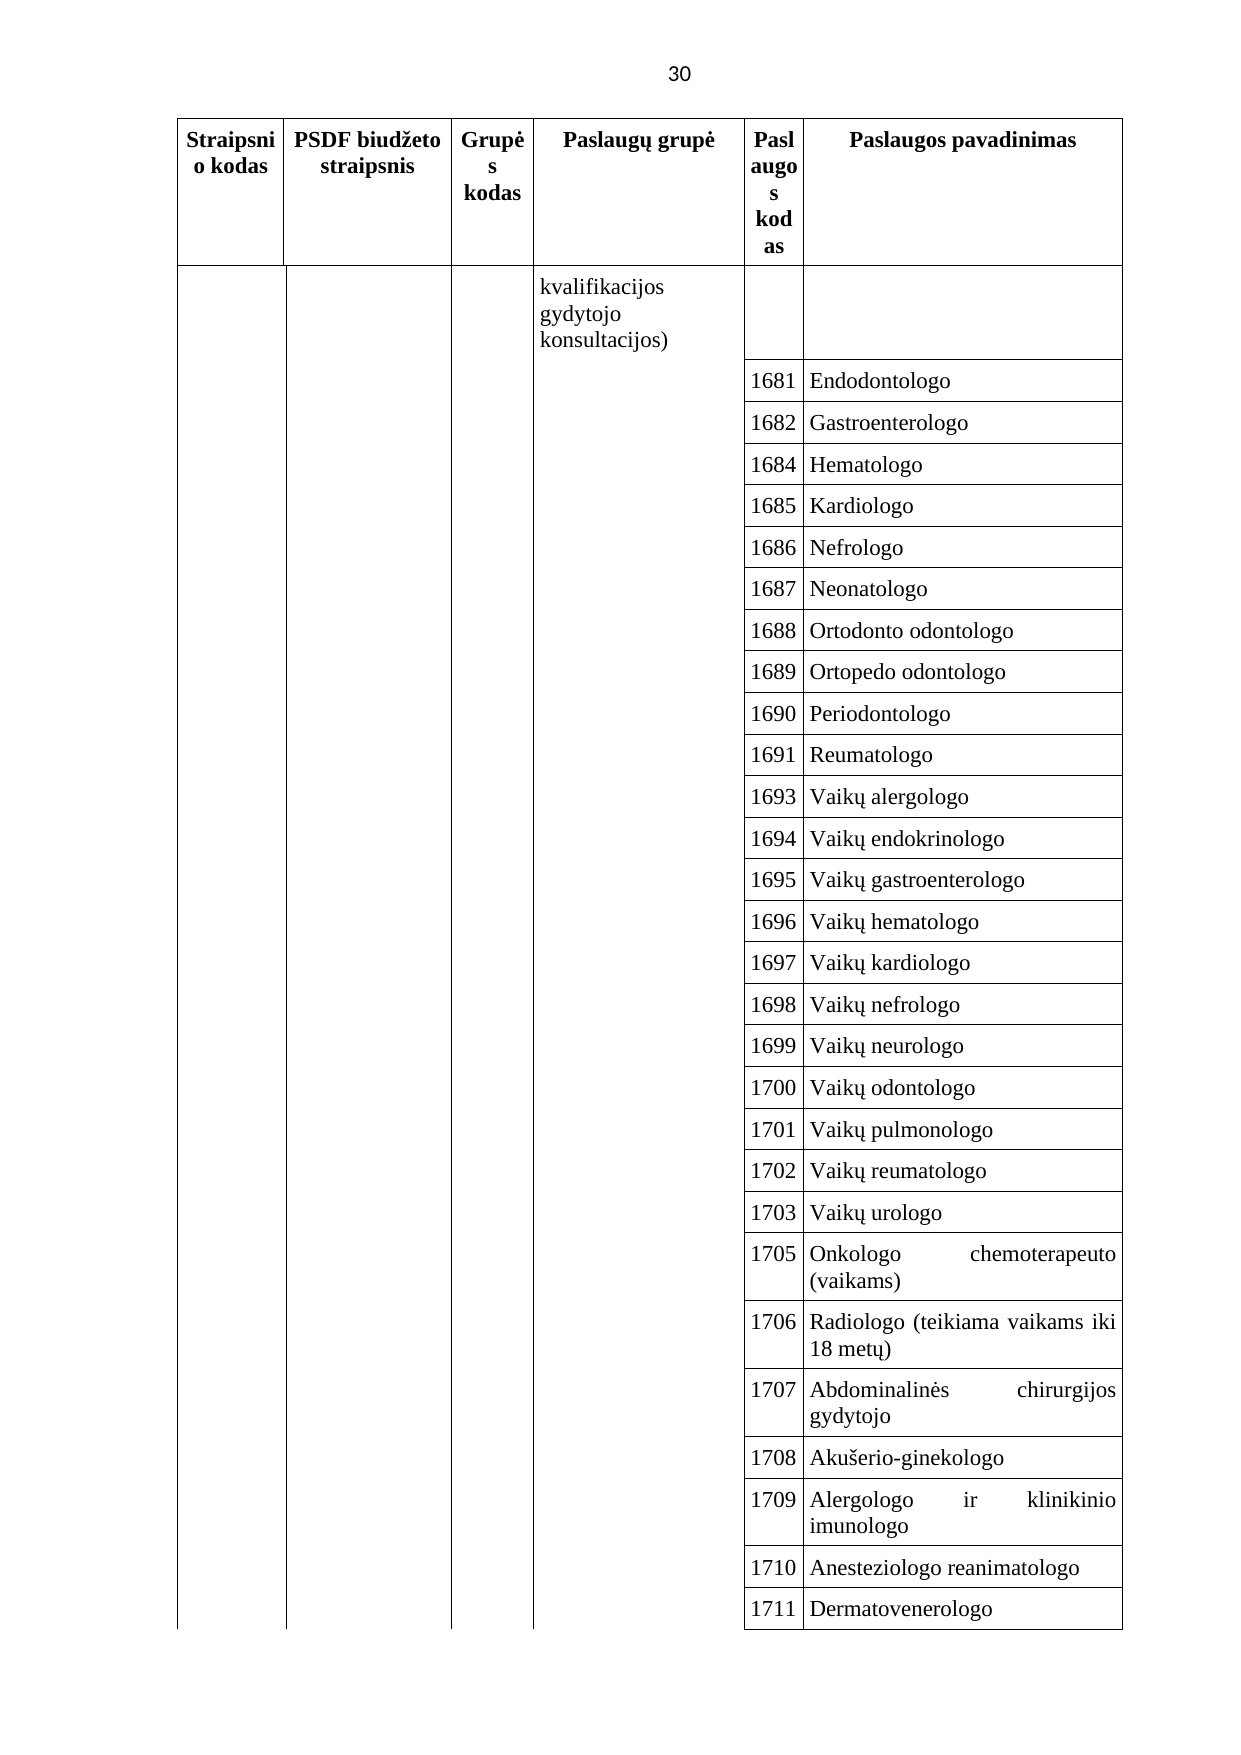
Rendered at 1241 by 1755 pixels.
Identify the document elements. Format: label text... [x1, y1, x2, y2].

table_cell [178, 1545, 286, 1587]
table_cell 1706 [745, 1301, 803, 1368]
table_cell Vaikų pulmonologo [804, 1109, 1122, 1149]
table_cell [452, 567, 533, 609]
table_cell [534, 1587, 744, 1628]
table_cell [452, 692, 533, 733]
table_cell Periodontologo [804, 693, 1122, 733]
table_cell [804, 266, 1122, 359]
table_cell 1682 [745, 402, 803, 442]
table_cell [178, 900, 286, 941]
table_cell [452, 443, 533, 484]
table_cell [534, 900, 744, 941]
table_cell [534, 484, 744, 526]
table_cell [452, 609, 533, 650]
table_cell [178, 775, 286, 817]
table_cell [287, 1300, 451, 1368]
table_cell [178, 1066, 286, 1107]
table_cell [287, 1545, 451, 1587]
table_cell [452, 941, 533, 983]
table_header Paslaugos kodas [745, 119, 803, 265]
table_cell [452, 1024, 533, 1066]
table_cell 1698 [745, 984, 803, 1024]
table_cell [452, 1478, 533, 1545]
table_cell [287, 1108, 451, 1149]
table_cell [452, 983, 533, 1024]
table_cell 1688 [745, 610, 803, 650]
table_cell [452, 900, 533, 941]
table_cell 1697 [745, 942, 803, 983]
table_cell Onkologo chemoterapeuto (vaikams) [804, 1233, 1122, 1300]
table_cell Endodontologo [804, 360, 1122, 401]
table_cell [287, 1587, 451, 1628]
table_cell [534, 401, 744, 442]
table_cell 1684 [745, 444, 803, 484]
table_cell [178, 484, 286, 526]
table_cell [287, 401, 451, 442]
table_cell [452, 401, 533, 442]
table_cell [452, 266, 533, 359]
table_cell [452, 1149, 533, 1191]
table_cell [534, 858, 744, 900]
table_cell [534, 609, 744, 650]
table_cell [287, 1232, 451, 1300]
table_cell Alergologo ir klinikinio imunologo [804, 1479, 1122, 1545]
table_cell [178, 1587, 286, 1628]
table_cell Abdominalinės chirurgijos gydytojo [804, 1369, 1122, 1436]
table_cell [534, 941, 744, 983]
table_cell [287, 1024, 451, 1066]
table_header Grupės kodas [452, 119, 533, 265]
table_cell 1709 [745, 1479, 803, 1545]
table_cell Gastroenterologo [804, 402, 1122, 442]
table_cell [287, 1436, 451, 1477]
table_cell Vaikų gastroenterologo [804, 859, 1122, 900]
table_cell [178, 266, 286, 359]
table_cell kvalifikacijos gydytojo konsultacijos) [534, 266, 744, 359]
table_cell 1702 [745, 1150, 803, 1191]
table_cell [178, 359, 286, 401]
table_cell [287, 1066, 451, 1107]
table_cell 1707 [745, 1369, 803, 1436]
table_cell [452, 359, 533, 401]
table_cell Radiologo (teikiama vaikams iki 18 metų) [804, 1301, 1122, 1368]
table_cell Vaikų hematologo [804, 901, 1122, 941]
table_cell 1686 [745, 527, 803, 567]
table_cell [534, 567, 744, 609]
table_cell Vaikų urologo [804, 1192, 1122, 1232]
table_cell [287, 734, 451, 775]
table_cell [178, 609, 286, 650]
table_header Straipsnio kodas [178, 119, 283, 265]
table_cell [287, 443, 451, 484]
table_cell [287, 817, 451, 858]
table_cell [178, 1300, 286, 1368]
table_cell [287, 775, 451, 817]
table_cell Vaikų kardiologo [804, 942, 1122, 983]
table_cell Vaikų alergologo [804, 776, 1122, 817]
table_cell Nefrologo [804, 527, 1122, 567]
table_cell Ortodonto odontologo [804, 610, 1122, 650]
table_cell 1699 [745, 1025, 803, 1066]
table_cell [178, 1478, 286, 1545]
table_cell [452, 817, 533, 858]
table_cell [287, 484, 451, 526]
table_cell [287, 266, 451, 359]
table_cell [178, 401, 286, 442]
table_cell [745, 266, 803, 359]
table_cell Kardiologo [804, 485, 1122, 526]
table_cell 1700 [745, 1067, 803, 1107]
table_cell Anesteziologo reanimatologo [804, 1546, 1122, 1587]
table_cell [534, 1108, 744, 1149]
table_cell [287, 1149, 451, 1191]
table_cell Ortopedo odontologo [804, 651, 1122, 692]
table_cell [287, 526, 451, 567]
table_cell [534, 1232, 744, 1300]
table_cell 1685 [745, 485, 803, 526]
table_cell Vaikų nefrologo [804, 984, 1122, 1024]
table_cell [287, 858, 451, 900]
table_cell [178, 443, 286, 484]
table_cell [534, 734, 744, 775]
table_cell 1691 [745, 735, 803, 775]
table_cell [452, 858, 533, 900]
table_cell [178, 692, 286, 733]
table_cell [452, 1232, 533, 1300]
table_cell 1690 [745, 693, 803, 733]
table_cell [287, 609, 451, 650]
table_cell [452, 1300, 533, 1368]
table_cell [534, 775, 744, 817]
table_header PSDF biudžeto straipsnis [284, 119, 451, 265]
table_cell Dermatovenerologo [804, 1588, 1122, 1628]
table_cell [452, 484, 533, 526]
table_cell [178, 1436, 286, 1477]
table_cell [178, 858, 286, 900]
table_cell 1694 [745, 818, 803, 858]
table_cell [534, 1300, 744, 1368]
table_cell [287, 1368, 451, 1436]
table_cell [534, 526, 744, 567]
table_cell 1710 [745, 1546, 803, 1587]
table_cell [534, 983, 744, 1024]
table_cell [287, 1191, 451, 1232]
table_cell Hematologo [804, 444, 1122, 484]
table_cell [534, 692, 744, 733]
table_cell Vaikų endokrinologo [804, 818, 1122, 858]
table_cell [178, 1232, 286, 1300]
table_cell [178, 817, 286, 858]
table_cell [287, 941, 451, 983]
table_cell [534, 359, 744, 401]
table_cell [178, 526, 286, 567]
table_cell [534, 1149, 744, 1191]
table_cell Vaikų reumatologo [804, 1150, 1122, 1191]
table_cell [534, 650, 744, 692]
table_cell 1708 [745, 1437, 803, 1477]
table_cell Reumatologo [804, 735, 1122, 775]
table_cell [452, 1108, 533, 1149]
table_cell [534, 1066, 744, 1107]
table_cell 1695 [745, 859, 803, 900]
table_cell [452, 1066, 533, 1107]
table_cell 1703 [745, 1192, 803, 1232]
table_cell 1687 [745, 568, 803, 609]
table_cell 1693 [745, 776, 803, 817]
table_cell [534, 1478, 744, 1545]
table_cell [452, 1587, 533, 1628]
table_cell [178, 1108, 286, 1149]
table_cell [178, 1024, 286, 1066]
table_cell [178, 1191, 286, 1232]
table_cell [534, 817, 744, 858]
table_cell [452, 1436, 533, 1477]
table_cell Neonatologo [804, 568, 1122, 609]
table_header Paslaugų grupė [534, 119, 744, 265]
table_cell 1711 [745, 1588, 803, 1628]
table_cell [178, 1368, 286, 1436]
table_cell [287, 650, 451, 692]
table_cell [178, 650, 286, 692]
table_cell [178, 734, 286, 775]
table_cell [178, 983, 286, 1024]
table_cell 1696 [745, 901, 803, 941]
table_cell 1705 [745, 1233, 803, 1300]
table_cell [452, 1368, 533, 1436]
table_cell [452, 1191, 533, 1232]
table_cell [534, 1436, 744, 1477]
table_cell 1681 [745, 360, 803, 401]
table_cell [178, 1149, 286, 1191]
table_cell [178, 941, 286, 983]
table_cell [178, 567, 286, 609]
table_cell [534, 1024, 744, 1066]
table_cell [287, 1478, 451, 1545]
table_cell [287, 692, 451, 733]
table_cell [287, 983, 451, 1024]
table_header Paslaugos pavadinimas [804, 119, 1122, 265]
table_cell [534, 1368, 744, 1436]
table_cell [534, 443, 744, 484]
table_cell [287, 567, 451, 609]
table_cell [287, 359, 451, 401]
table_cell [534, 1191, 744, 1232]
table_cell 1689 [745, 651, 803, 692]
table_cell [452, 1545, 533, 1587]
table_cell [534, 1545, 744, 1587]
table_cell Akušerio-ginekologo [804, 1437, 1122, 1477]
table_cell [452, 734, 533, 775]
table_cell [452, 650, 533, 692]
table_cell Vaikų odontologo [804, 1067, 1122, 1107]
table_cell [452, 775, 533, 817]
table_cell [287, 900, 451, 941]
table_cell [452, 526, 533, 567]
table_cell 1701 [745, 1109, 803, 1149]
table_cell Vaikų neurologo [804, 1025, 1122, 1066]
